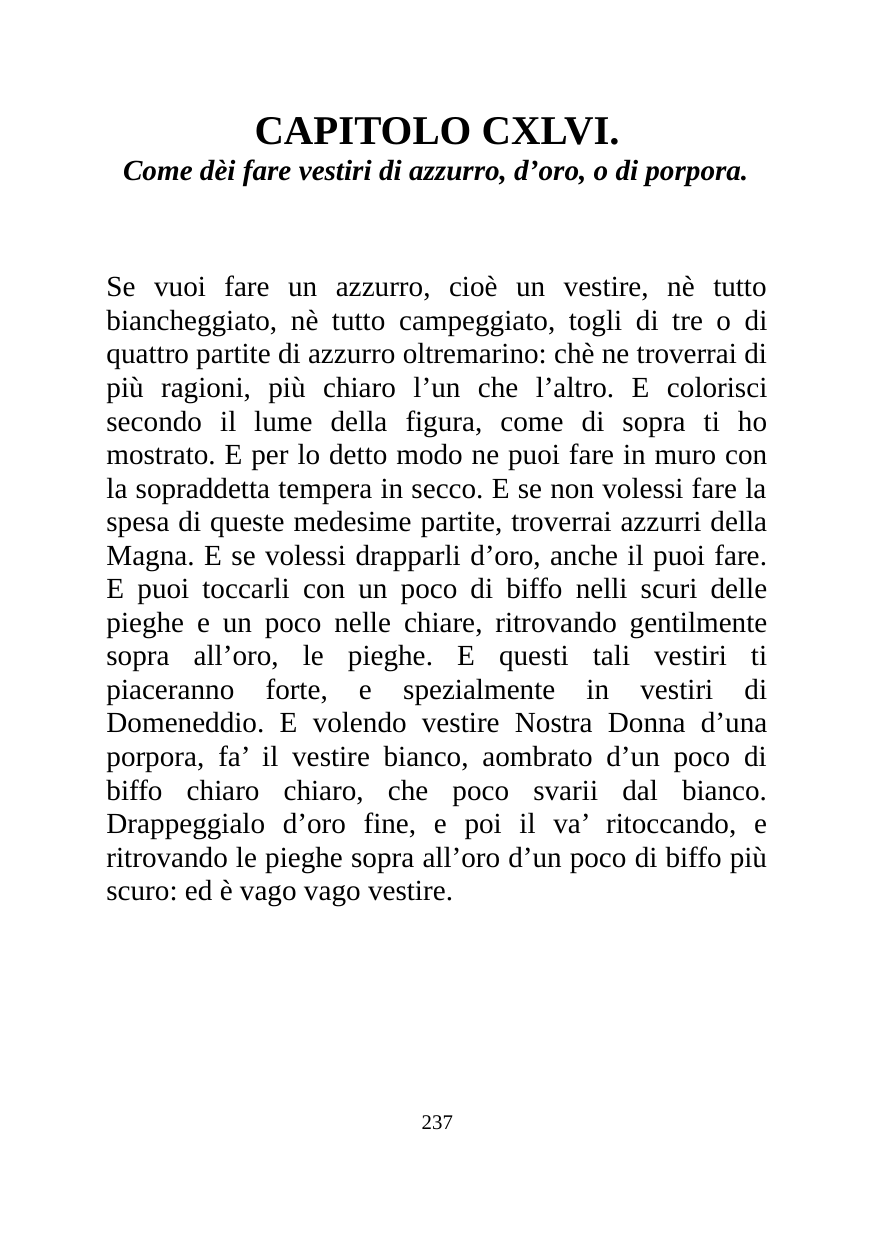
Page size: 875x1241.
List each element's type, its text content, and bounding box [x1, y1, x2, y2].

subtitle CAPITOLO CXLVI. Come dèi fare vestiri di azzurro, d’oro, o di porpora. [106, 106, 768, 187]
text Se vuoi fare un azzurro, cioè un vestire, nè tutto biancheggiato, nè tutto campeggiato, togli di tre o di quattro partite di azzurro oltremarino: chè ne troverrai di più ragioni, più chiaro l’un che l’altro. E colorisci secondo il lume della figura, come di sopra ti ho mostrato. E per lo detto modo ne puoi fare in muro con la sopraddetta tempera in secco. E se non volessi fare la spesa di queste medesime partite, troverrai azzurri della Magna. E se volessi drapparli d’oro, anche il puoi fare. E puoi toccarli con un poco di biffo nelli scuri delle pieghe e un poco nelle chiare, ritrovando gentilmente sopra all’oro, le pieghe. E questi tali vestiri ti piaceranno forte, e spezialmente in vestiri di Domeneddio. E volendo vestire Nostra Donna d’una porpora, fa’ il vestire bianco, aombrato d’un poco di biffo chiaro chiaro, che poco svarii dal bianco. Drappeggialo d’oro fine, e poi il va’ ritoccando, e ritrovando le pieghe sopra all’oro d’un poco di biffo più scuro: ed è vago vago vestire. [106, 269, 768, 907]
